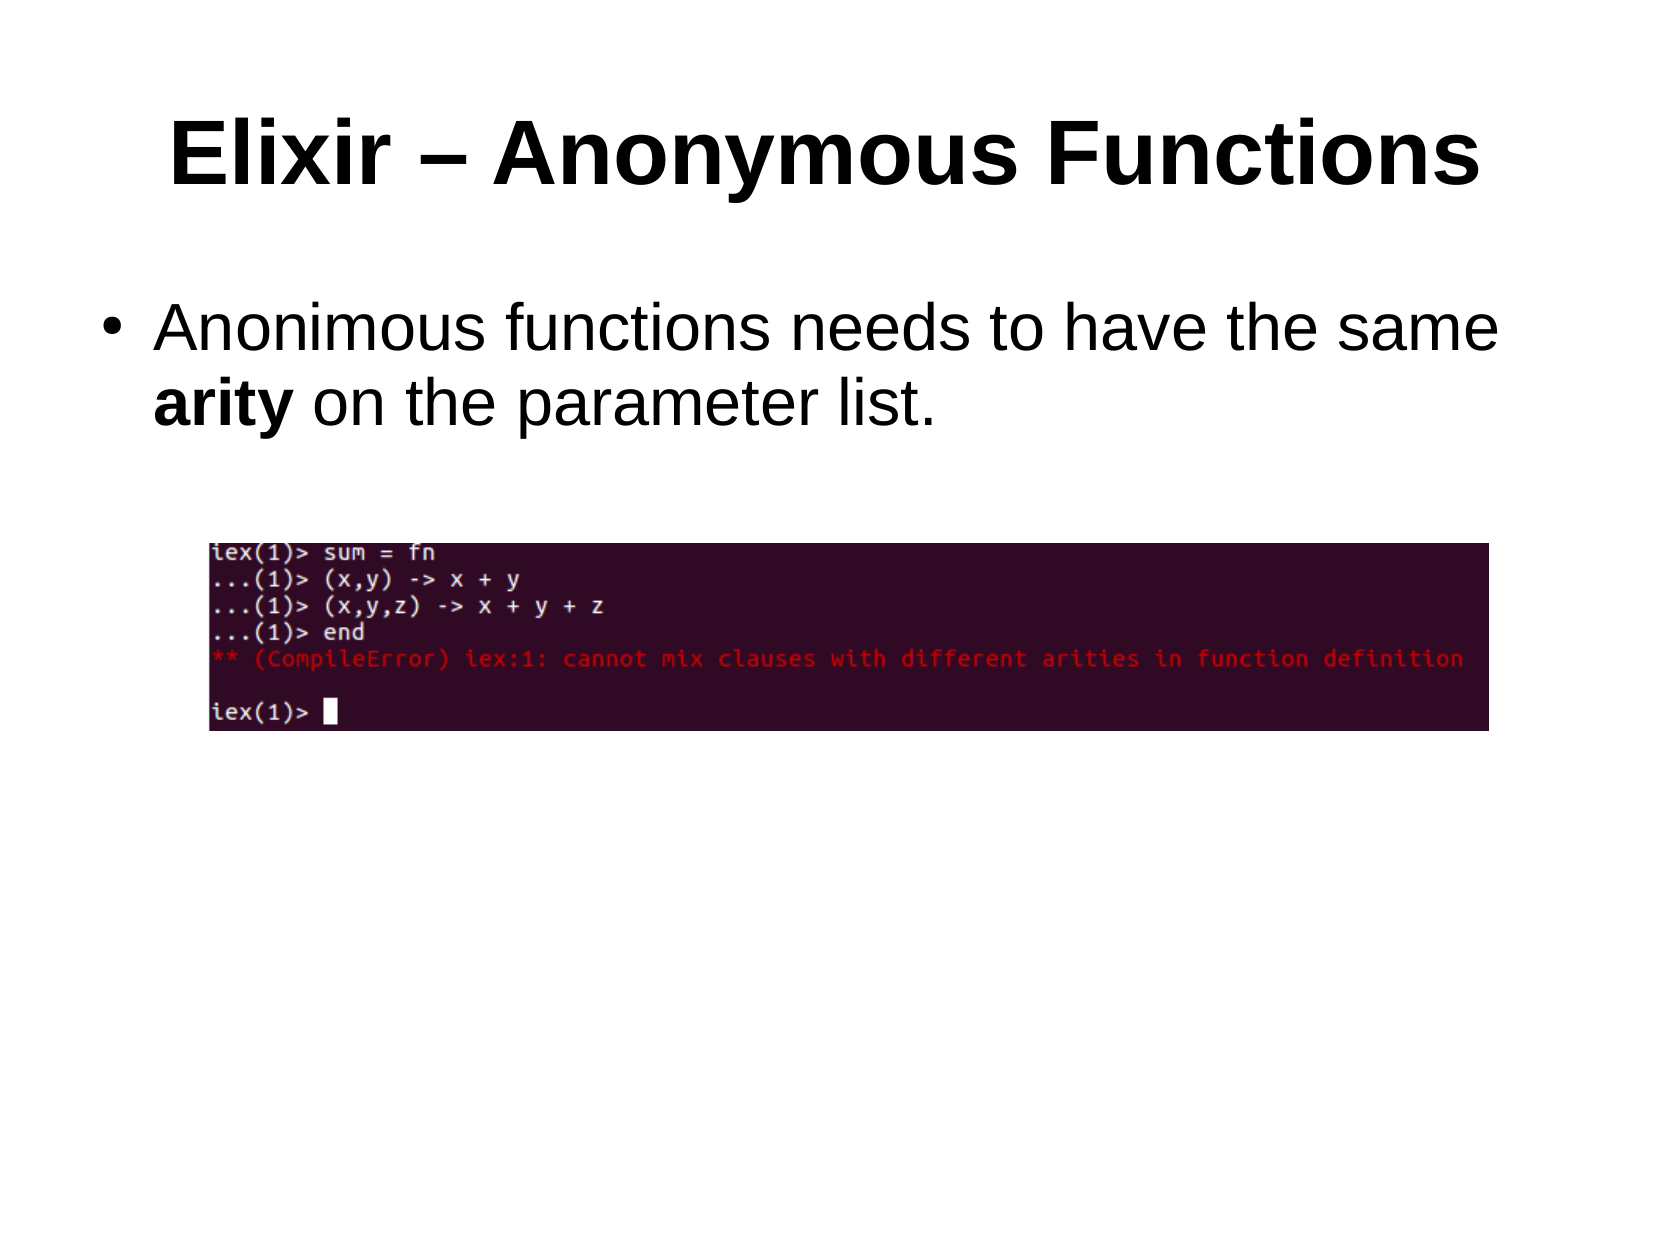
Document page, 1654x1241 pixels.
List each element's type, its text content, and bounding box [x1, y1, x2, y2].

title Elixir – Anonymous Functions [82, 49, 1571, 257]
list Anonimous functions needs to have the same arity on the parameter list. [82, 290, 1571, 1010]
picture [208, 543, 1489, 731]
